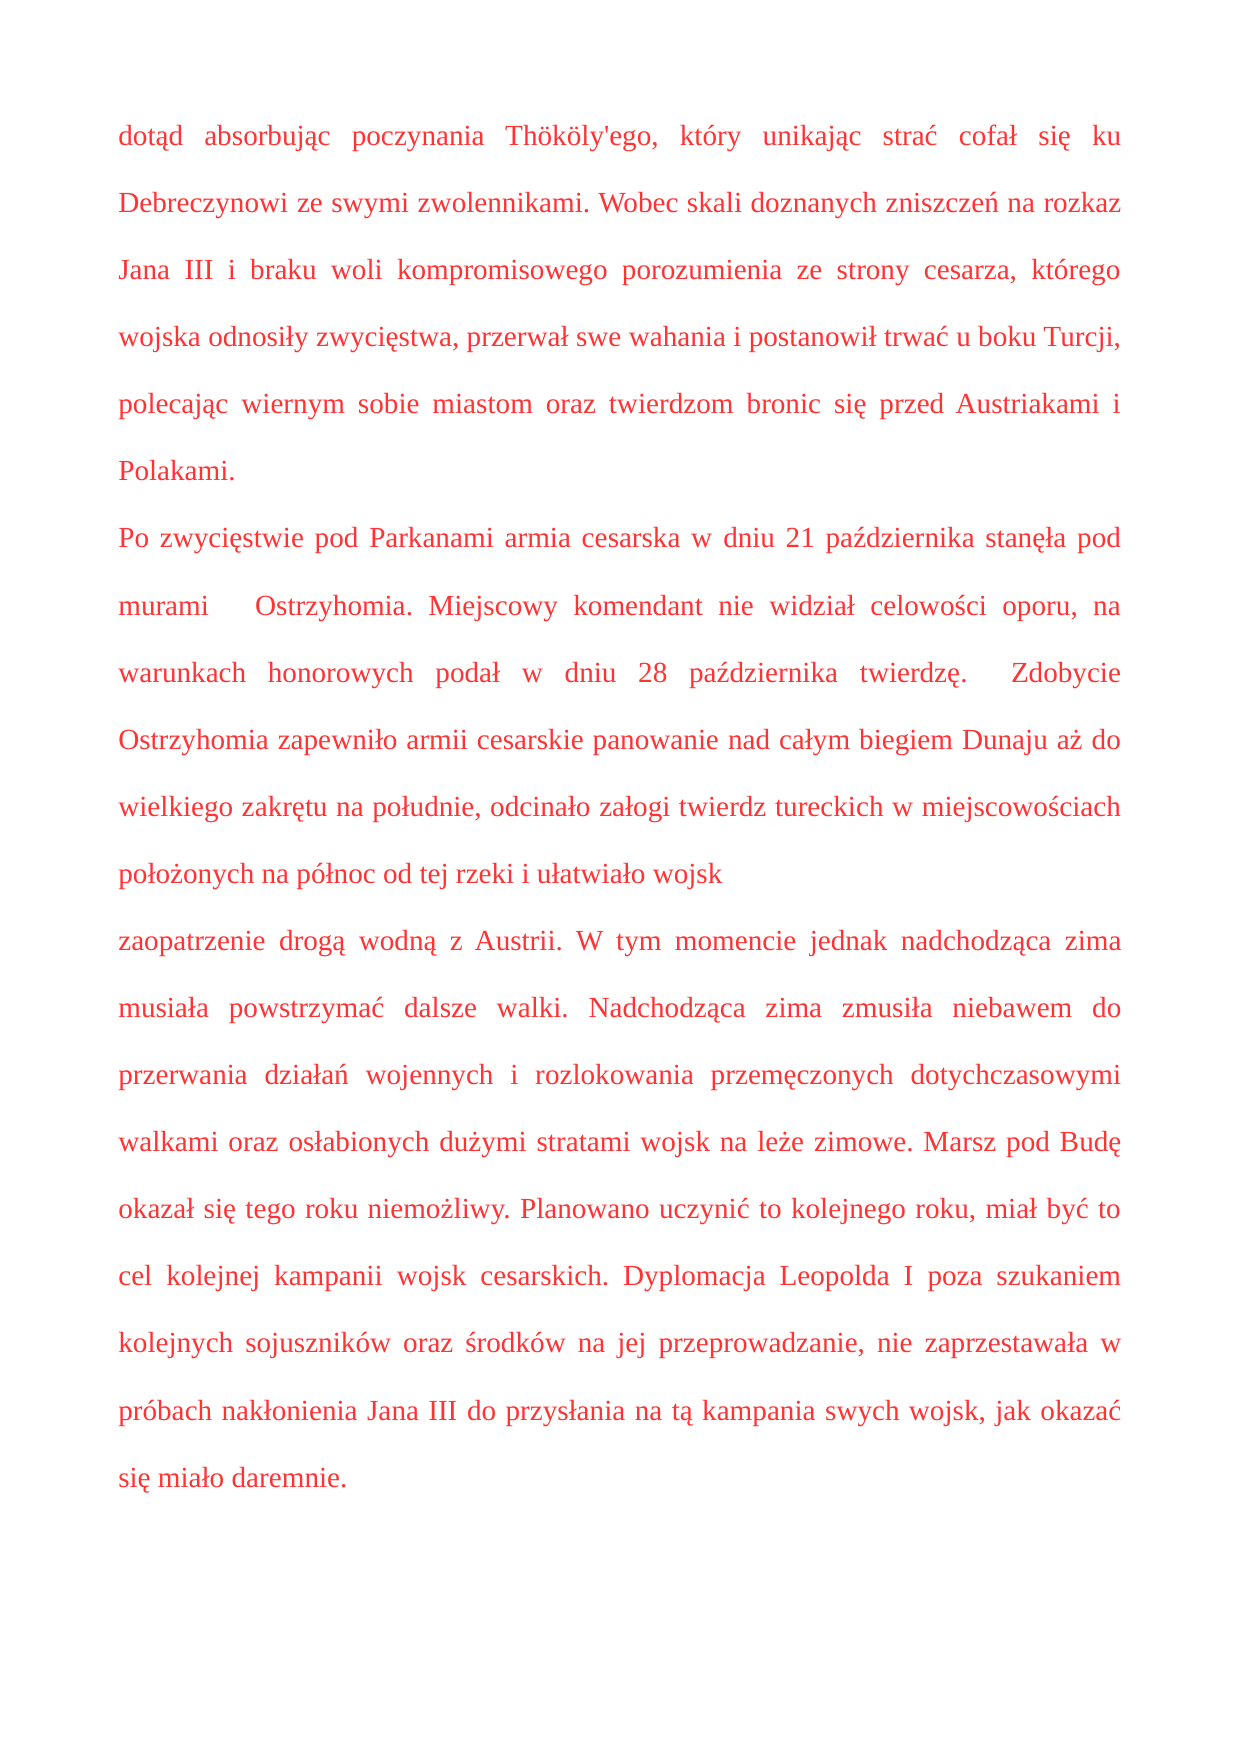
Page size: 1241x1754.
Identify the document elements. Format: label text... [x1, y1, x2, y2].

text zaopatrzenie drogą wodną z Austrii. W tym momencie jednak nadchodząca zima musiała powstrzymać dalsze walki. Nadchodząca zima zmusiła niebawem do przerwania działań wojennych i rozlokowania przemęczonych dotychczasowymi walkami oraz osłabionych dużymi stratami wojsk na leże zimowe. Marsz pod Budę okazał się tego roku niemożliwy. Planowano uczynić to kolejnego roku, miał być to cel kolejnej kampanii wojsk cesarskich. Dyplomacja Leopolda I poza szukaniem kolejnych sojuszników oraz środków na jej przeprowadzanie, nie zaprzestawała w próbach nakłonienia Jana III do przysłania na tą kampania swych wojsk, jak okazać się miało daremnie. [118, 923, 1122, 1493]
text Po zwycięstwie pod Parkanami armia cesarska w dniu 21 października stanęła pod murami Ostrzyhomia. Miejscowy komendant nie widział celowości oporu, na warunkach honorowych podał w dniu 28 października twierdzę. Zdobycie Ostrzyhomia zapewniło armii cesarskie panowanie nad całym biegiem Dunaju aż do wielkiego zakrętu na południe, odcinało załogi twierdz tureckich w miejscowościach położonych na północ od tej rzeki i ułatwiało wojsk [118, 521, 1122, 889]
text dotąd absorbując poczynania Thököly'ego, który unikając strać cofał się ku Debreczynowi ze swymi zwolennikami. Wobec skali doznanych zniszczeń na rozkaz Jana III i braku woli kompromisowego porozumienia ze strony cesarza, którego wojska odnosiły zwycięstwa, przerwał swe wahania i postanowił trwać u boku Turcji, polecając wiernym sobie miastom oraz twierdzom bronic się przed Austriakami i Polakami. [118, 118, 1122, 487]
